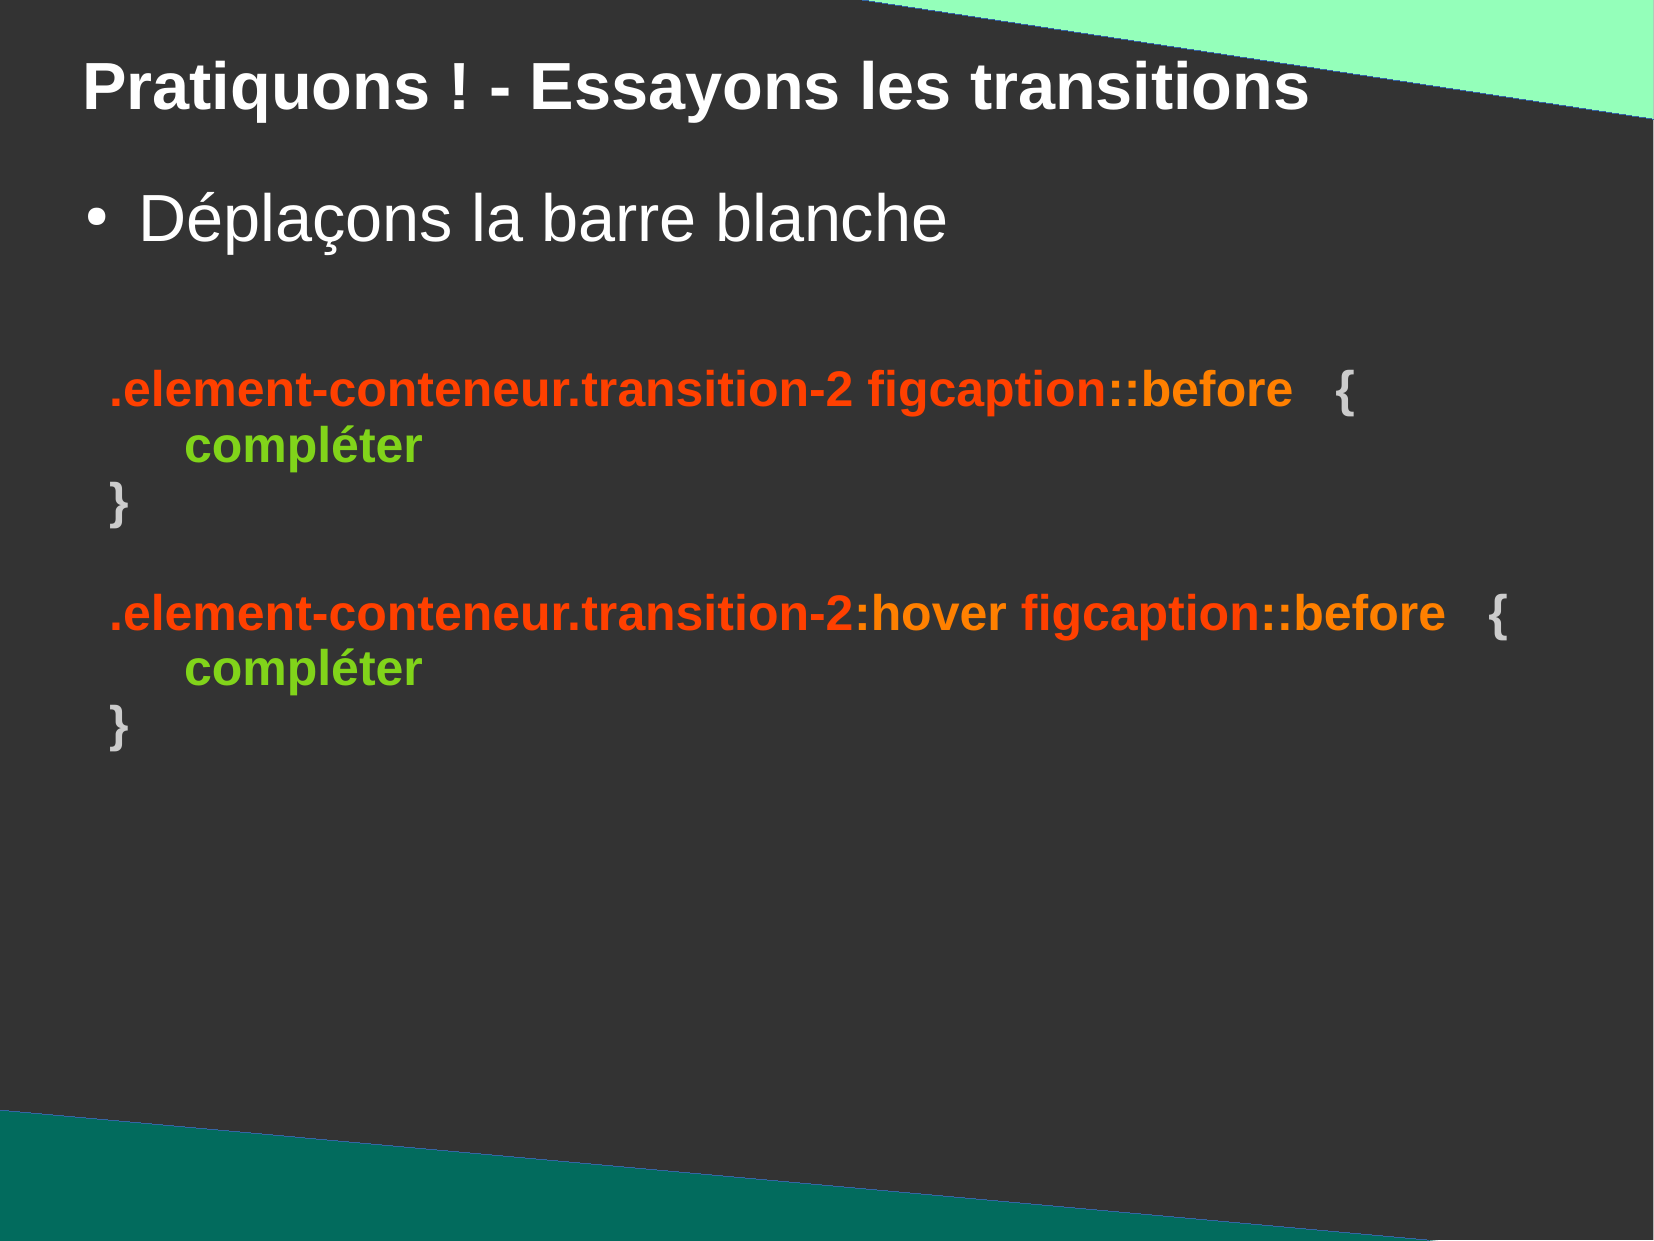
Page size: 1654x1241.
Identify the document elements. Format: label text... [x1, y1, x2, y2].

text_box .element-conteneur.transition-2 figcaption::before { compléter } .element-conteneur.transition-2:hover figcaption::before { compléter } [94, 354, 1560, 816]
text_box [862, 0, 1654, 120]
list Déplaçons la barre blanche [67, 180, 1607, 461]
title Pratiquons ! - Essayons les transitions [82, 49, 1630, 199]
